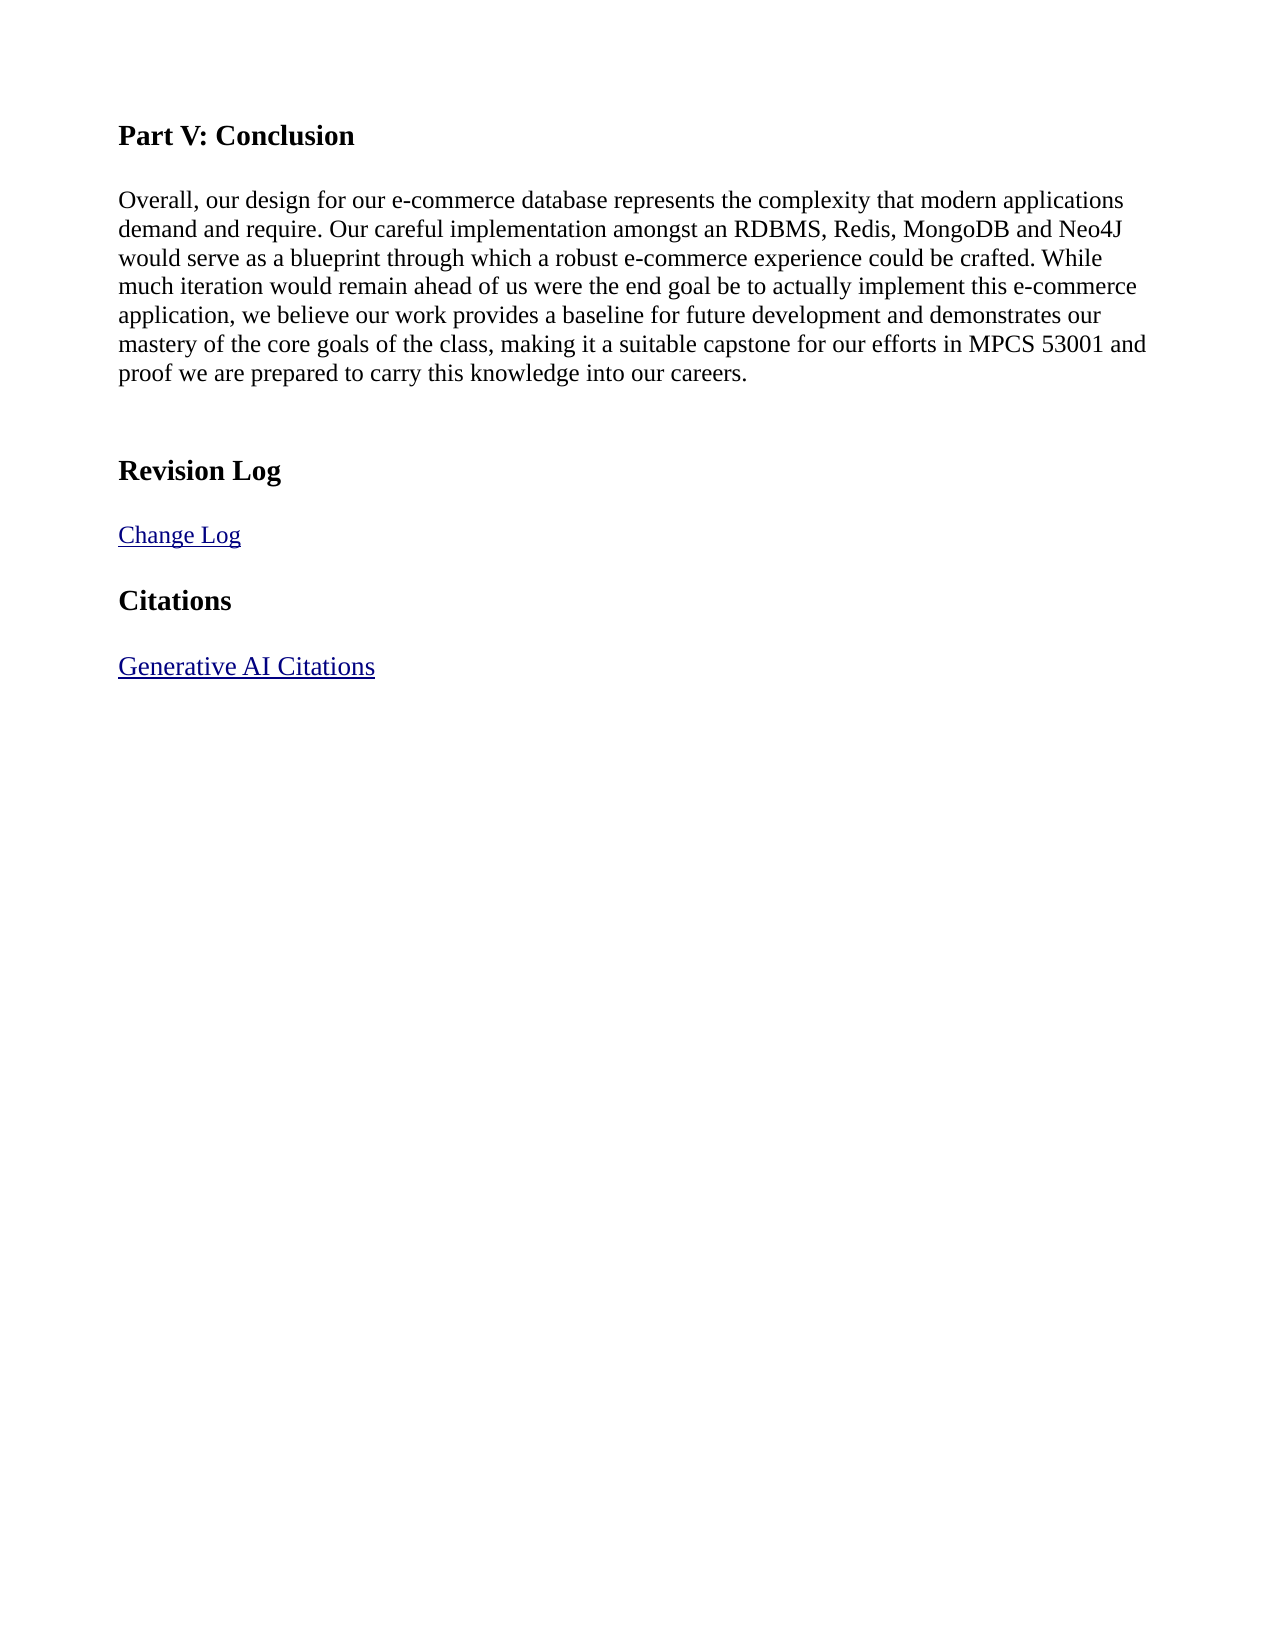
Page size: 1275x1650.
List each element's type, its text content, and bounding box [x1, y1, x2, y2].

text Change Log [118, 521, 1157, 549]
text Citations [118, 583, 1157, 616]
text Part V: Conclusion [118, 118, 1157, 152]
text Generative AI Citations [118, 650, 1157, 681]
text Overall, our design for our e-commerce database represents the complexity that modern applications demand and require. Our careful implementation amongst an RDBMS, Redis, MongoDB and Neo4J would serve as a blueprint through which a robust e-commerce experience could be crafted. While much iteration would remain ahead of us were the end goal be to actually implement this e-commerce application, we believe our work provides a baseline for future development and demonstrates our mastery of the core goals of the class, making it a suitable capstone for our efforts in MPCS 53001 and proof we are prepared to carry this knowledge into our careers. [118, 185, 1157, 386]
text Revision Log [118, 453, 1157, 487]
